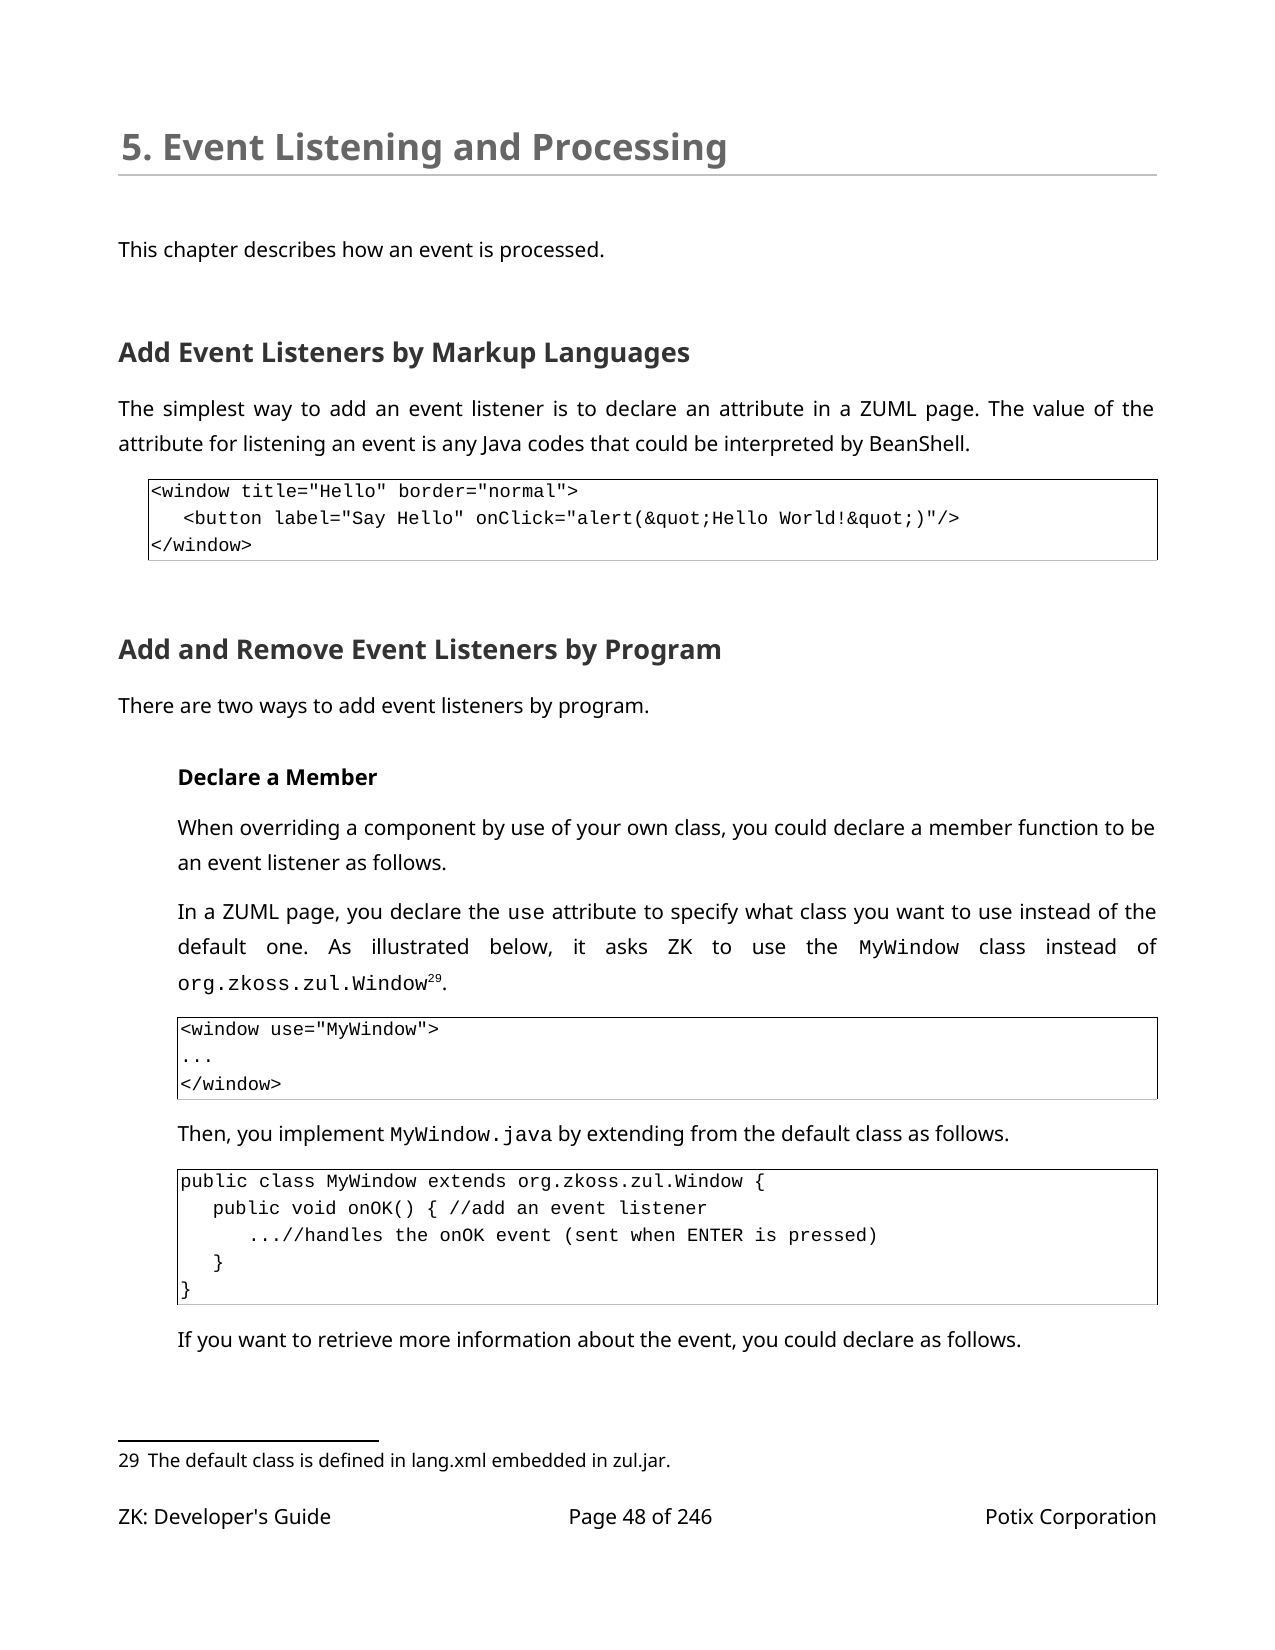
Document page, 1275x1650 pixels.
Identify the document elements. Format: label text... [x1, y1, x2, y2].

subtitle 5. Event Listening and Processing [118, 118, 1157, 174]
subtitle Add and Remove Event Listeners by Program [118, 631, 1157, 668]
text </window> [178, 1071, 1157, 1099]
text The default class is defined in lang.xml embedded in zul.jar. [118, 1447, 1157, 1473]
text <button label="Say Hello" onClick="alert(&quot;Hello World!&quot;)"/> [149, 506, 1157, 530]
text Then, you implement MyWindow.java by extending from the default class as follows. [177, 1119, 1157, 1148]
text } [178, 1250, 1157, 1274]
text When overriding a component by use of your own class, you could declare a member function to be an event listener as follows. [177, 813, 1157, 876]
text In a ZUML page, you declare the use attribute to specify what class you want to use instead of the default one. As illustrated below, it asks ZK to use the MyWindow class instead of org.zkoss.zul.Window. [177, 897, 1157, 996]
text <window use="MyWindow"> [178, 1018, 1157, 1041]
subtitle Declare a Member [177, 762, 1157, 792]
text } [178, 1277, 1157, 1304]
text ...//handles the onOK event (sent when ENTER is pressed) [178, 1223, 1157, 1247]
text There are two ways to add event listeners by program. [118, 691, 1157, 719]
text ... [178, 1044, 1157, 1068]
subtitle Add Event Listeners by Markup Languages [118, 334, 1157, 371]
text <window title="Hello" border="normal"> [149, 480, 1157, 503]
text If you want to retrieve more information about the event, you could declare as follows. [177, 1325, 1157, 1353]
text public void onOK() { //add an event listener [178, 1196, 1157, 1220]
text public class MyWindow extends org.zkoss.zul.Window { [178, 1170, 1157, 1193]
text </window> [149, 533, 1157, 560]
text The simplest way to add an event listener is to declare an attribute in a ZUML page. The value of the attribute for listening an event is any Java codes that could be interpreted by BeanShell. [118, 394, 1157, 458]
text This chapter describes how an event is processed. [118, 235, 1157, 263]
